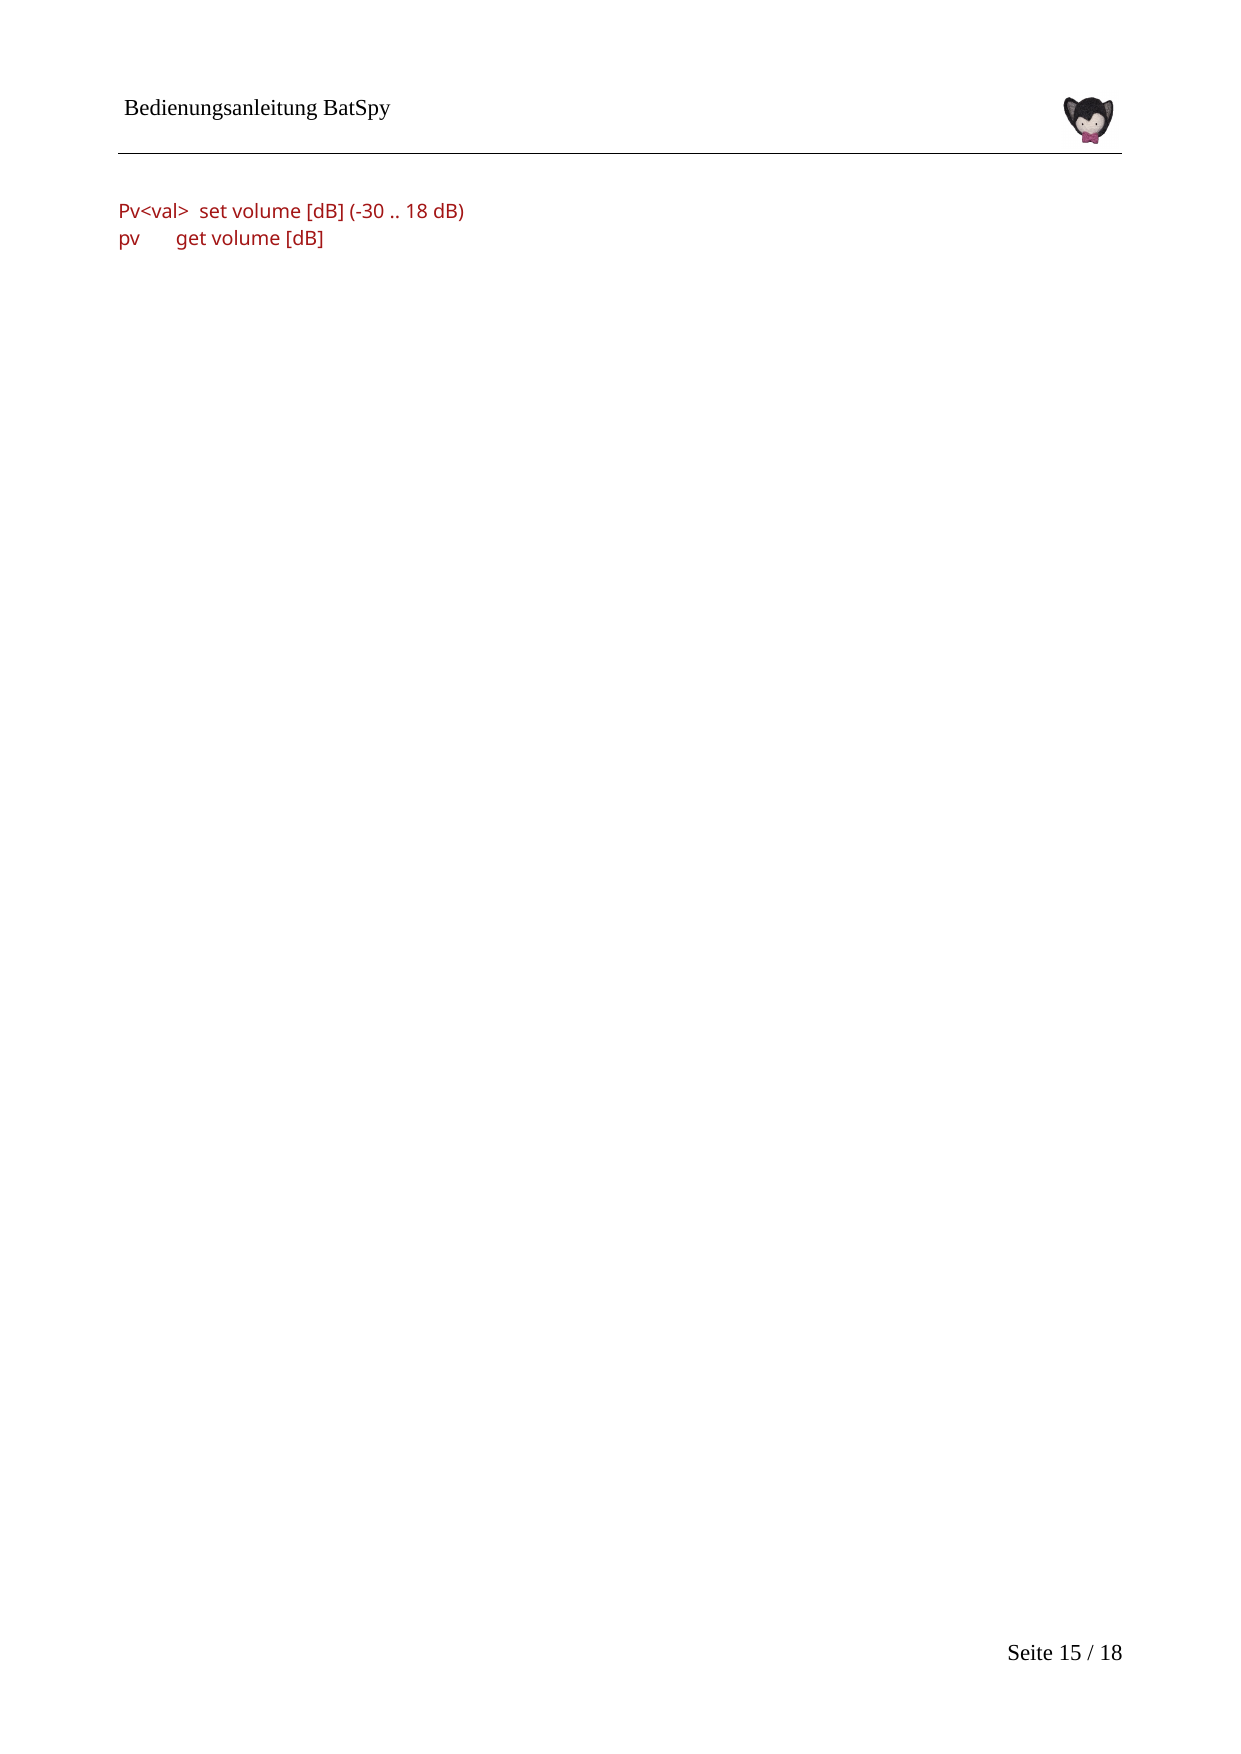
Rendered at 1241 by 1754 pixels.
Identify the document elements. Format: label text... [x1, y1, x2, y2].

picture [1061, 90, 1119, 149]
text Pv<val> set volume [dB] (-30 .. 18 dB) [118, 198, 1122, 224]
text pv get volume [dB] [118, 224, 1122, 252]
